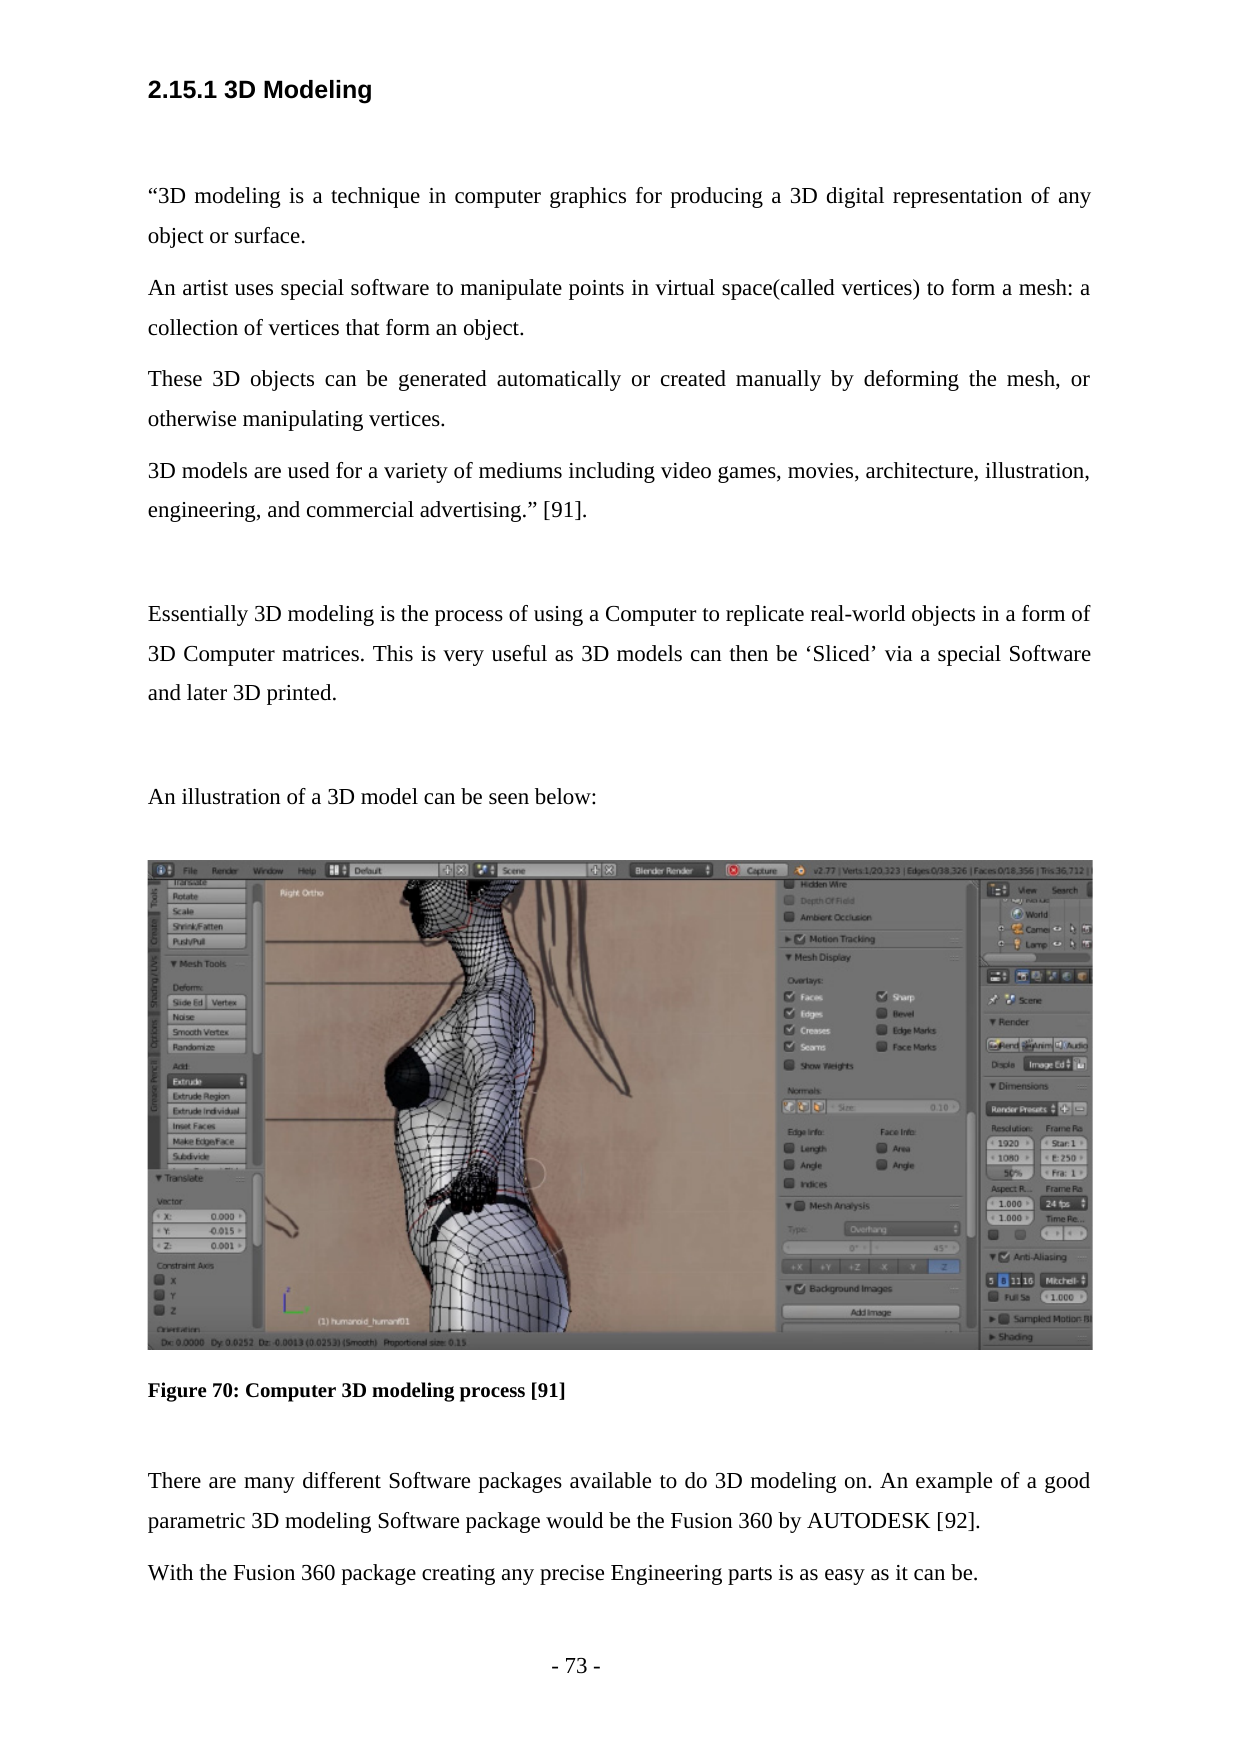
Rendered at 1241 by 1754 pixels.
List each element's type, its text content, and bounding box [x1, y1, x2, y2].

text An artist uses special software to manipulate points in virtual space(called vertices) to form a mesh: a collection of vertices that form an object. [148, 274, 1092, 340]
subtitle 2.15.1 3D Modeling [148, 75, 1092, 104]
text These 3D objects can be generated automatically or created manually by deforming the mesh, or otherwise manipulating vertices. [148, 366, 1092, 431]
picture [147, 860, 1093, 1350]
text There are many different Software packages available to do 3D modeling on. An example of a good parametric 3D modeling Software package would be the Fusion 360 by AUTODESK [92]. [148, 1467, 1092, 1533]
text An illustration of a 3D model can be seen below: [148, 783, 1092, 810]
text Figure 70: Computer 3D modeling process [91] [148, 1350, 1092, 1402]
text 3D models are used for a variety of mediums including video games, movies, architecture, illustration, engineering, and commercial advertising.” [91]. [148, 457, 1092, 523]
text “3D modeling is a technique in computer graphics for producing a 3D digital representation of any object or surface. [148, 183, 1092, 248]
text With the Fusion 360 package creating any precise Engineering parts is as easy as it can be. [148, 1559, 1092, 1585]
text Essentially 3D modeling is the process of using a Computer to replicate real-world objects in a form of 3D Computer matrices. This is very useful as 3D models can then be ‘Sliced’ via a special Software and later 3D printed. [148, 600, 1092, 706]
